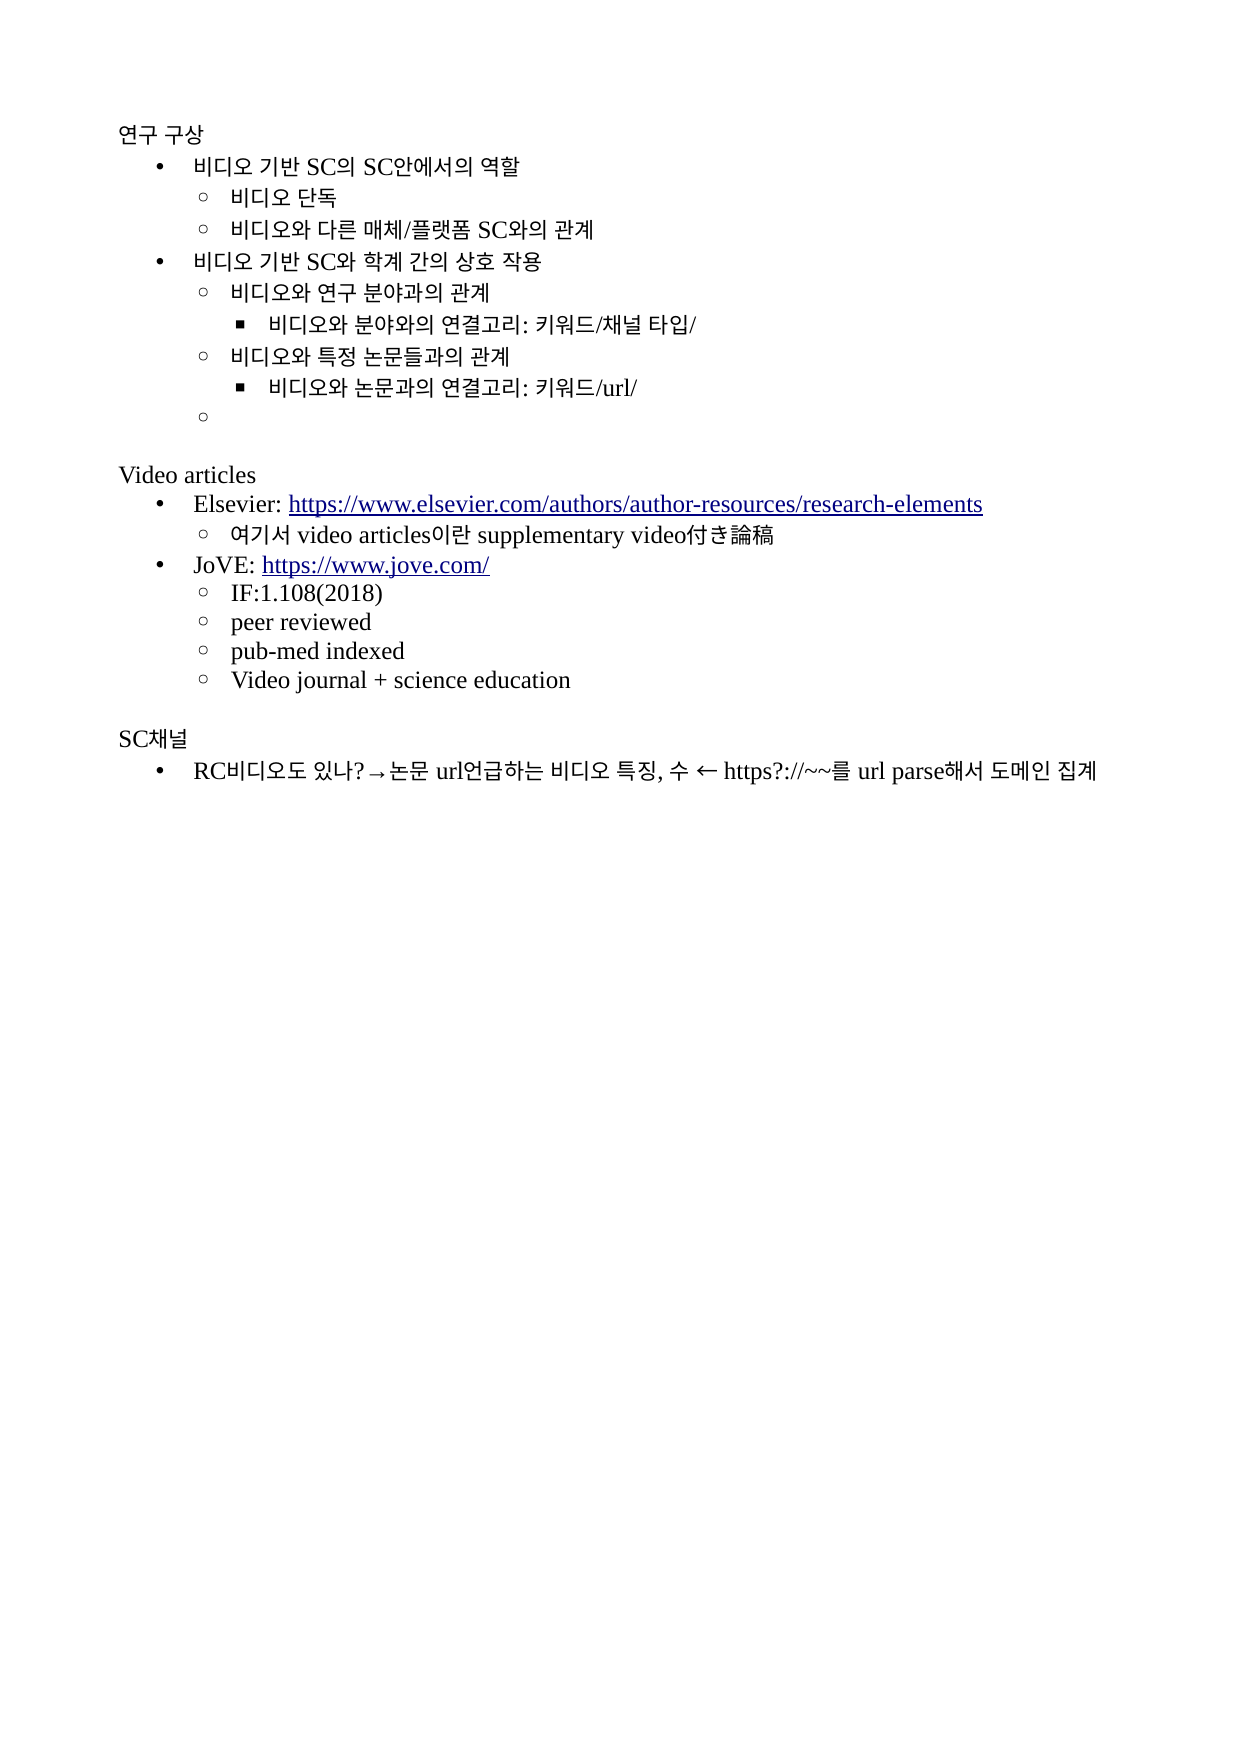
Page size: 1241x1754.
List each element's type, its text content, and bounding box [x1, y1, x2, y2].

list RC비디오도 있나?→논문 url언급하는 비디오 특징, 수 ← https?://~~를 url parse해서 도메인 집계 [156, 754, 1122, 786]
list 여기서 video articles이란 supplementary video付き論稿 [193, 518, 1122, 550]
list IF:1.108(2018) [193, 578, 1122, 607]
list 비디오와 논문과의 연결고리: 키워드/url/ [231, 371, 1122, 403]
list Elsevier: https://www.elsevier.com/authors/author-resources/research-elements [156, 489, 1122, 518]
text Video articles [118, 461, 1122, 489]
list JoVE: https://www.jove.com/ [156, 550, 1122, 578]
text 연구 구상 [118, 118, 1122, 150]
text SC채널 [118, 722, 1122, 754]
list 비디오 기반 SC의 SC안에서의 역할 [156, 150, 1122, 181]
list 비디오 기반 SC와 학계 간의 상호 작용 [156, 245, 1122, 276]
list 비디오와 다른 매체/플랫폼 SC와의 관계 [193, 213, 1122, 245]
list 비디오 단독 [193, 181, 1122, 213]
list 비디오와 특정 논문들과의 관계 [193, 340, 1122, 371]
list 비디오와 연구 분야과의 관계 [193, 276, 1122, 308]
list 비디오와 분야와의 연결고리: 키워드/채널 타입/ [231, 308, 1122, 340]
list peer reviewed [193, 607, 1122, 636]
list pub-med indexed [193, 636, 1122, 665]
list Video journal + science education [193, 665, 1122, 693]
